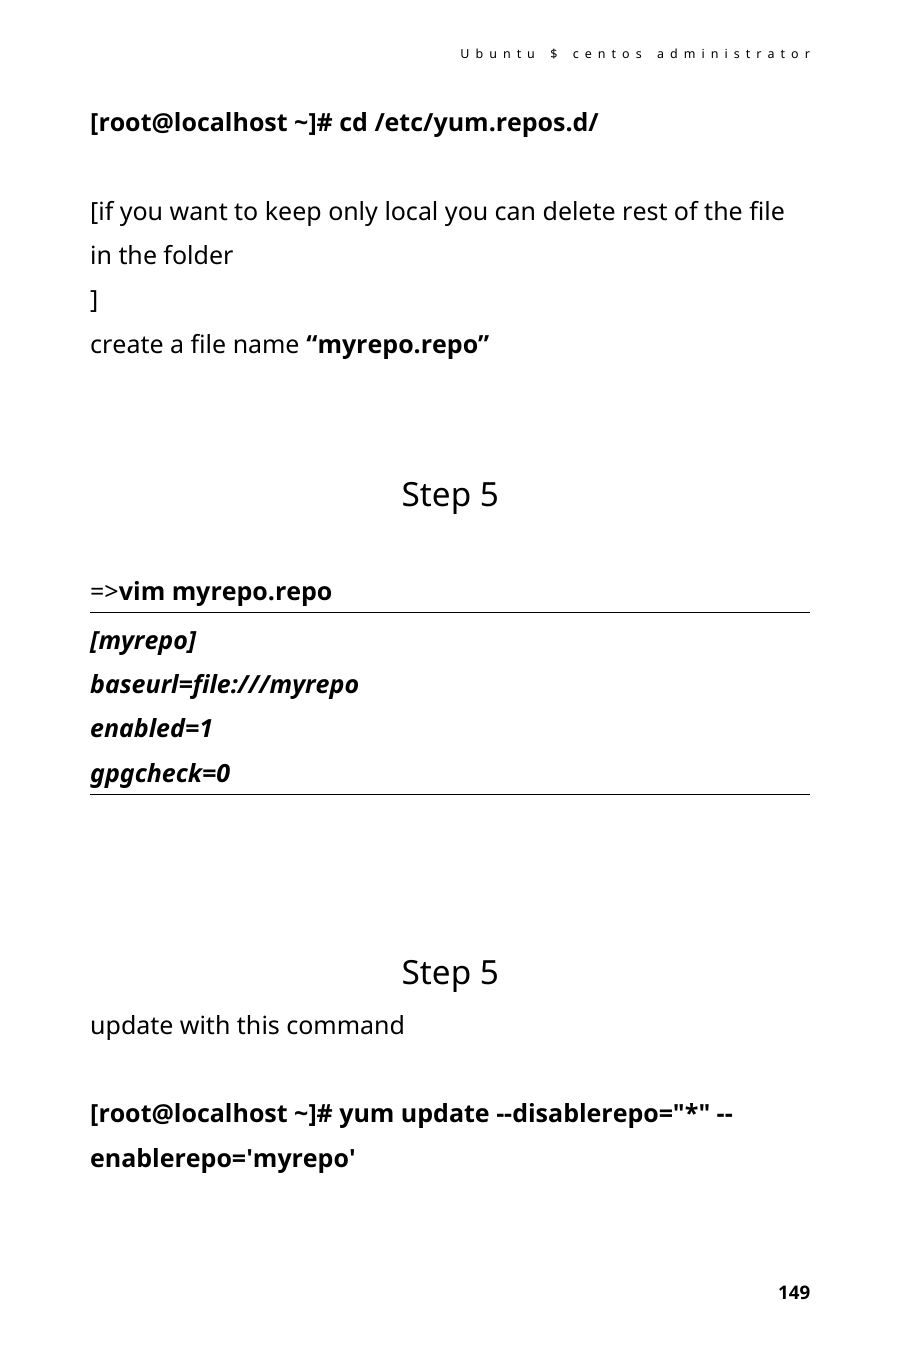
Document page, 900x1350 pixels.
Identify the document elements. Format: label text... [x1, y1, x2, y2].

text update with this command [90, 1007, 810, 1041]
text gpgcheck=0 [90, 755, 810, 794]
text [root@localhost ~]# cd /etc/yum.repos.d/ [90, 105, 810, 139]
text [myrepo] [90, 623, 810, 657]
text ] [90, 282, 810, 316]
text enabled=1 [90, 711, 810, 745]
text Step 5 [90, 471, 810, 516]
text Step 5 [90, 948, 810, 994]
text [if you want to keep only local you can delete rest of the file in the folder [90, 193, 810, 272]
text create a file name “myrepo.repo” [90, 326, 810, 360]
text baseurl=file:///myrepo [90, 667, 810, 701]
text [root@localhost ~]# yum update --disablerepo="*" --enablerepo='myrepo' [90, 1096, 810, 1174]
text =>vim myrepo.repo [90, 574, 810, 612]
